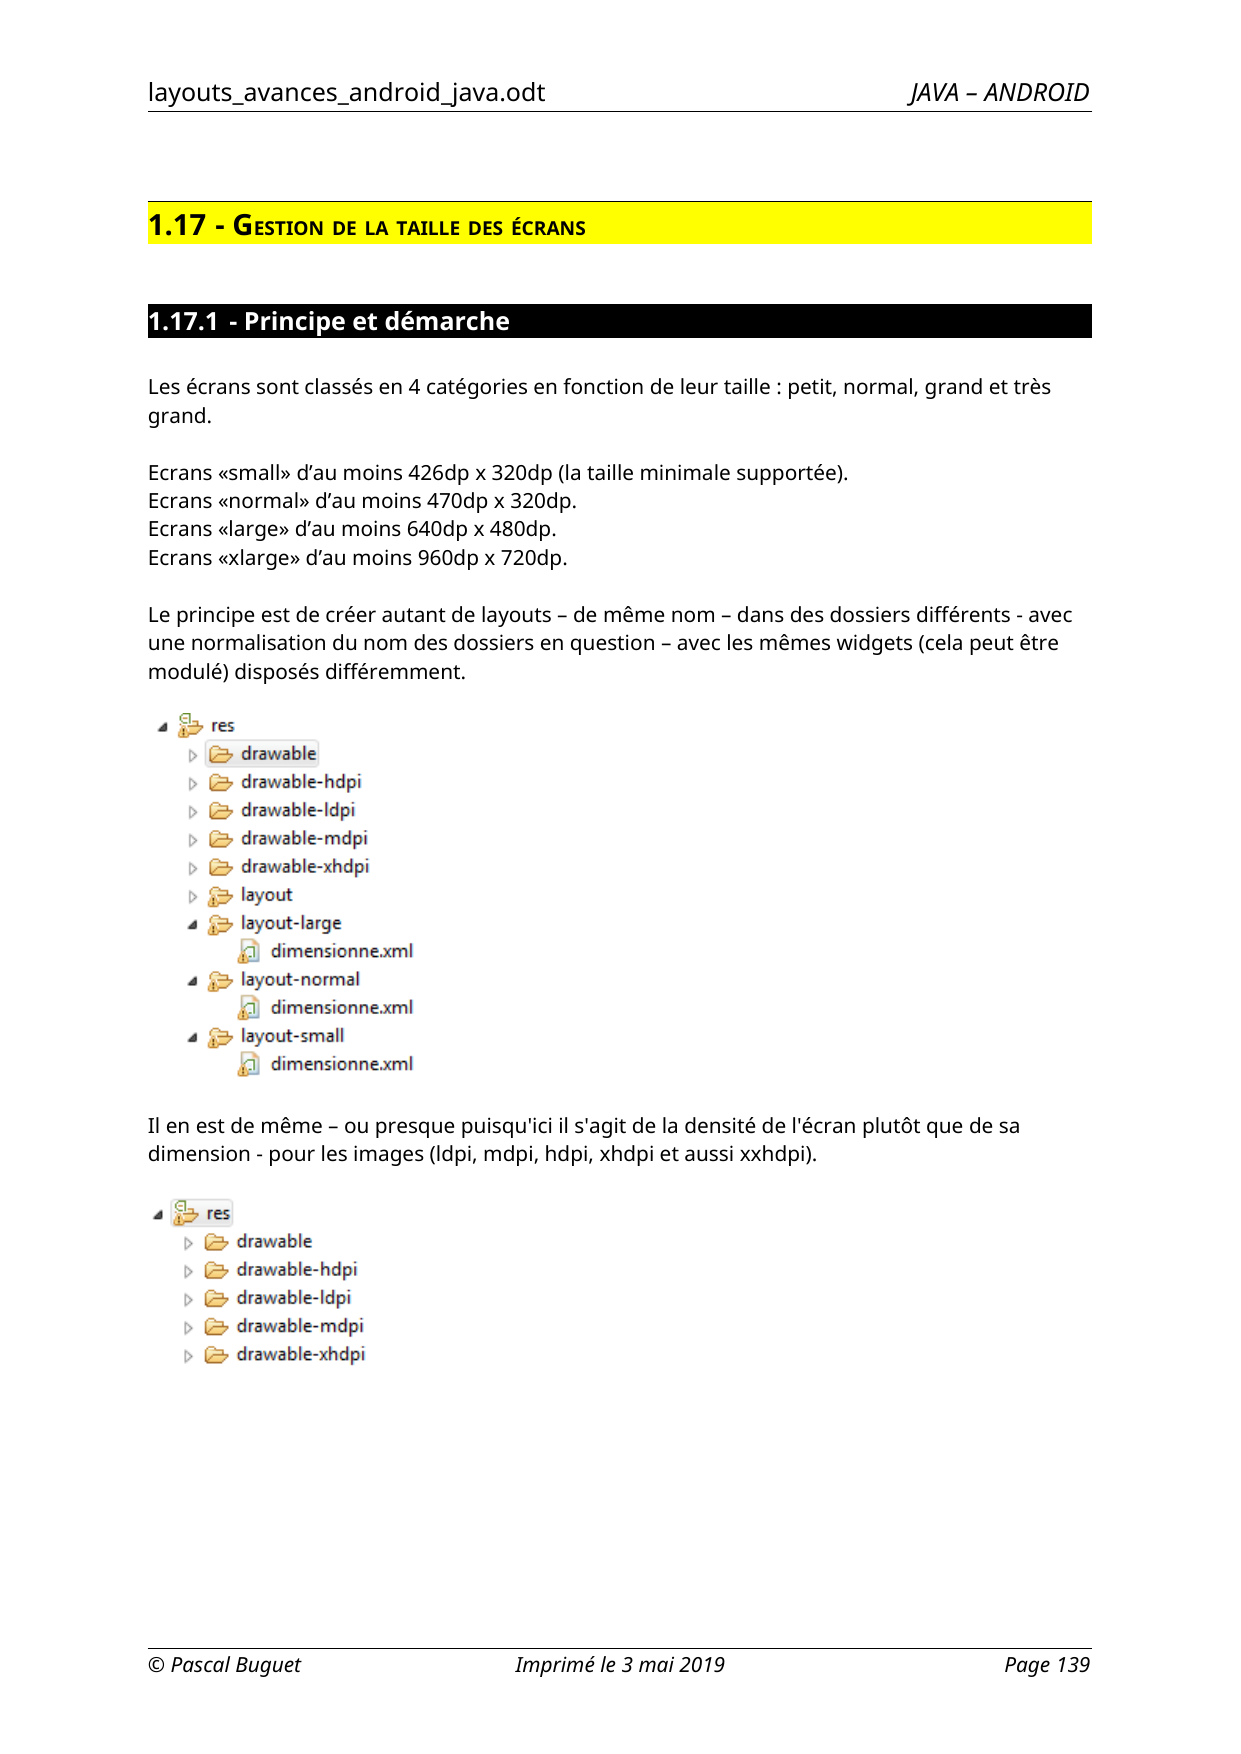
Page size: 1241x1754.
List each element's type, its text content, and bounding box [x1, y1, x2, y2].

text Il en est de même – ou presque puisqu'ici il s'agit de la densité de l'écran plutôt que de sa dimension - pour les images (ldpi, mdpi, hdpi, xhdpi et aussi xxhdpi). [148, 1111, 1092, 1168]
subtitle - Principe et démarche [148, 304, 1092, 338]
text Ecrans «large» d’au moins 640dp x 480dp. [148, 514, 1092, 543]
text Ecrans «xlarge» d’au moins 960dp x 720dp. [148, 543, 1092, 571]
picture [147, 1196, 386, 1370]
picture [147, 713, 437, 1083]
text Ecrans «normal» d’au moins 470dp x 320dp. [148, 486, 1092, 514]
subtitle - Gestion de la taille des écrans [148, 202, 1092, 244]
text Les écrans sont classés en 4 catégories en fonction de leur taille : petit, normal, grand et très grand. [148, 372, 1092, 429]
text Ecrans «small» d’au moins 426dp x 320dp (la taille minimale supportée). [148, 458, 1092, 486]
text Le principe est de créer autant de layouts – de même nom – dans des dossiers différents - avec une normalisation du nom des dossiers en question – avec les mêmes widgets (cela peut être modulé) disposés différemment. [148, 600, 1092, 685]
